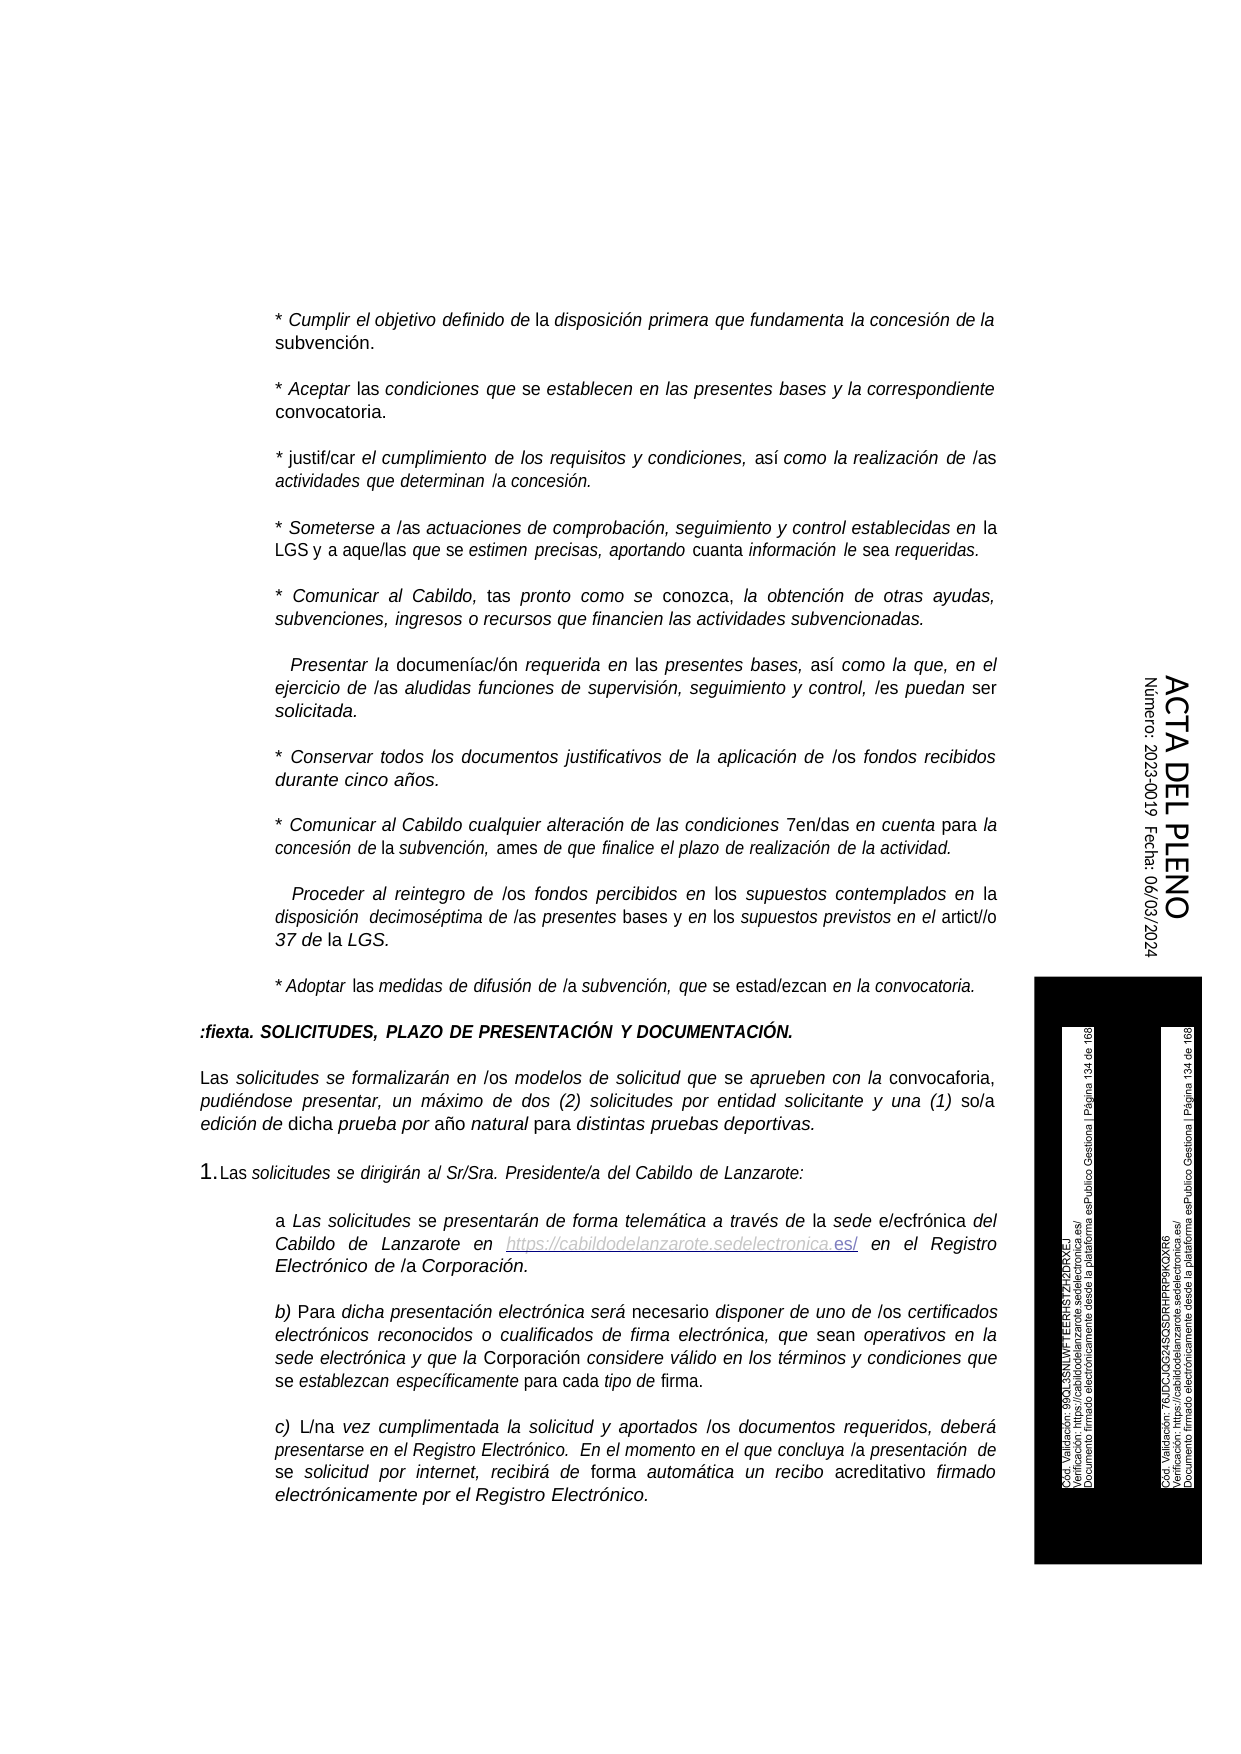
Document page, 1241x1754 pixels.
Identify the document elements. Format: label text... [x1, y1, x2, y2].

text subvención. [275, 331, 1205, 353]
text ACTA DEL PLENO [1161, 676, 1196, 966]
text * justif/car el cumplimiento de los requisitos y condiciones, así como la realización de /as [276, 447, 1205, 468]
list Adoptar las medidas de difusión de /a subvención, que se estad/ezcan en la convocatoria. [274, 974, 1205, 996]
list Comunicar al Cabildo, tas pronto como se conozca, la obtención de otras ayudas, subvenciones, ingresos o recursos que financien las actividades subvencionadas. [274, 585, 996, 630]
text :fiexta. SOLICITUDES, PLAZO DE PRESENTACIÓN Y DOCUMENTACIÓN. [199, 1021, 1205, 1042]
list Someterse a /as actuaciones de comprobación, seguimiento y control establecidas en la LGS y a aque/las que se estimen precisas, aportando cuanta información le sea requeridas. [274, 516, 997, 561]
picture [1161, 1185, 1194, 1488]
list Comunicar al Cabildo cualquier alteración de las condiciones 7en/das en cuenta para la concesión de la subvención, ames de que finalice el plazo de realización de la actividad. [274, 814, 997, 859]
text convocatoria. [275, 401, 1205, 422]
list Aceptar las condiciones que se establecen en las presentes bases y la correspondiente [274, 378, 1205, 399]
text a Las solicitudes se presentarán de forma telemática a través de la sede e/ecfrónica del Cabildo de Lanzarote en https://cabildodelanzarote.sedelectronica.es/ en el Registro Electrónico de /a Corporación. [275, 1209, 997, 1277]
picture [1062, 1042, 1094, 1158]
text Las solicitudes se formalizarán en /os modelos de solicitud que se aprueben con la convocaforia, pudiéndose presentar, un máximo de dos (2) solicitudes por entidad solicitante y una (1) so/a edición de dicha prueba por año natural para distintas pruebas deportivas. [200, 1067, 995, 1134]
text actividades que determinan /a concesión. [275, 470, 1205, 492]
picture [1161, 1042, 1194, 1158]
text Presentar la documeníac/ón requerida en las presentes bases, así como la que, en el ejercicio de /as aludidas funciones de supervisión, seguimiento y control, /es puedan ser solicitada. [275, 654, 997, 721]
list Cumplir el objetivo definido de la disposición primera que fundamenta la concesión de la [274, 308, 1205, 330]
list Para dicha presentación electrónica será necesario disponer de uno de /os certificados electrónicos reconocidos o cualificados de firma electrónica, que sean operativos en la sede electrónica y que la Corporación considere válido en los términos y condiciones que se establezcan específicamente para cada tipo de firma. [275, 1301, 998, 1391]
list Conservar todos los documentos justificativos de la aplicación de /os fondos recibidos durante cinco años. [274, 746, 996, 790]
picture [1062, 1185, 1094, 1488]
text Proceder al reintegro de /os fondos percibidos en los supuestos contemplados en la disposición decimoséptima de /as presentes bases y en los supuestos previstos en el artict//o 37 de la LGS. [275, 883, 997, 950]
list L/na vez cumplimentada la solicitud y aportados /os documentos requeridos, deberá presentarse en el Registro Electrónico. En el momento en el que concluya /a presentación de se solicitud por internet, recibirá de forma automática un recibo acreditativo firmado electrónicamente por el Registro Electrónico. [275, 1416, 996, 1506]
list Las solicitudes se dirigirán a/ Sr/Sra. Presidente/a del Cabildo de Lanzarote: [199, 1158, 1205, 1185]
text Número: 2023-0019 Fecha: 06/03/2024 [1142, 678, 1161, 966]
